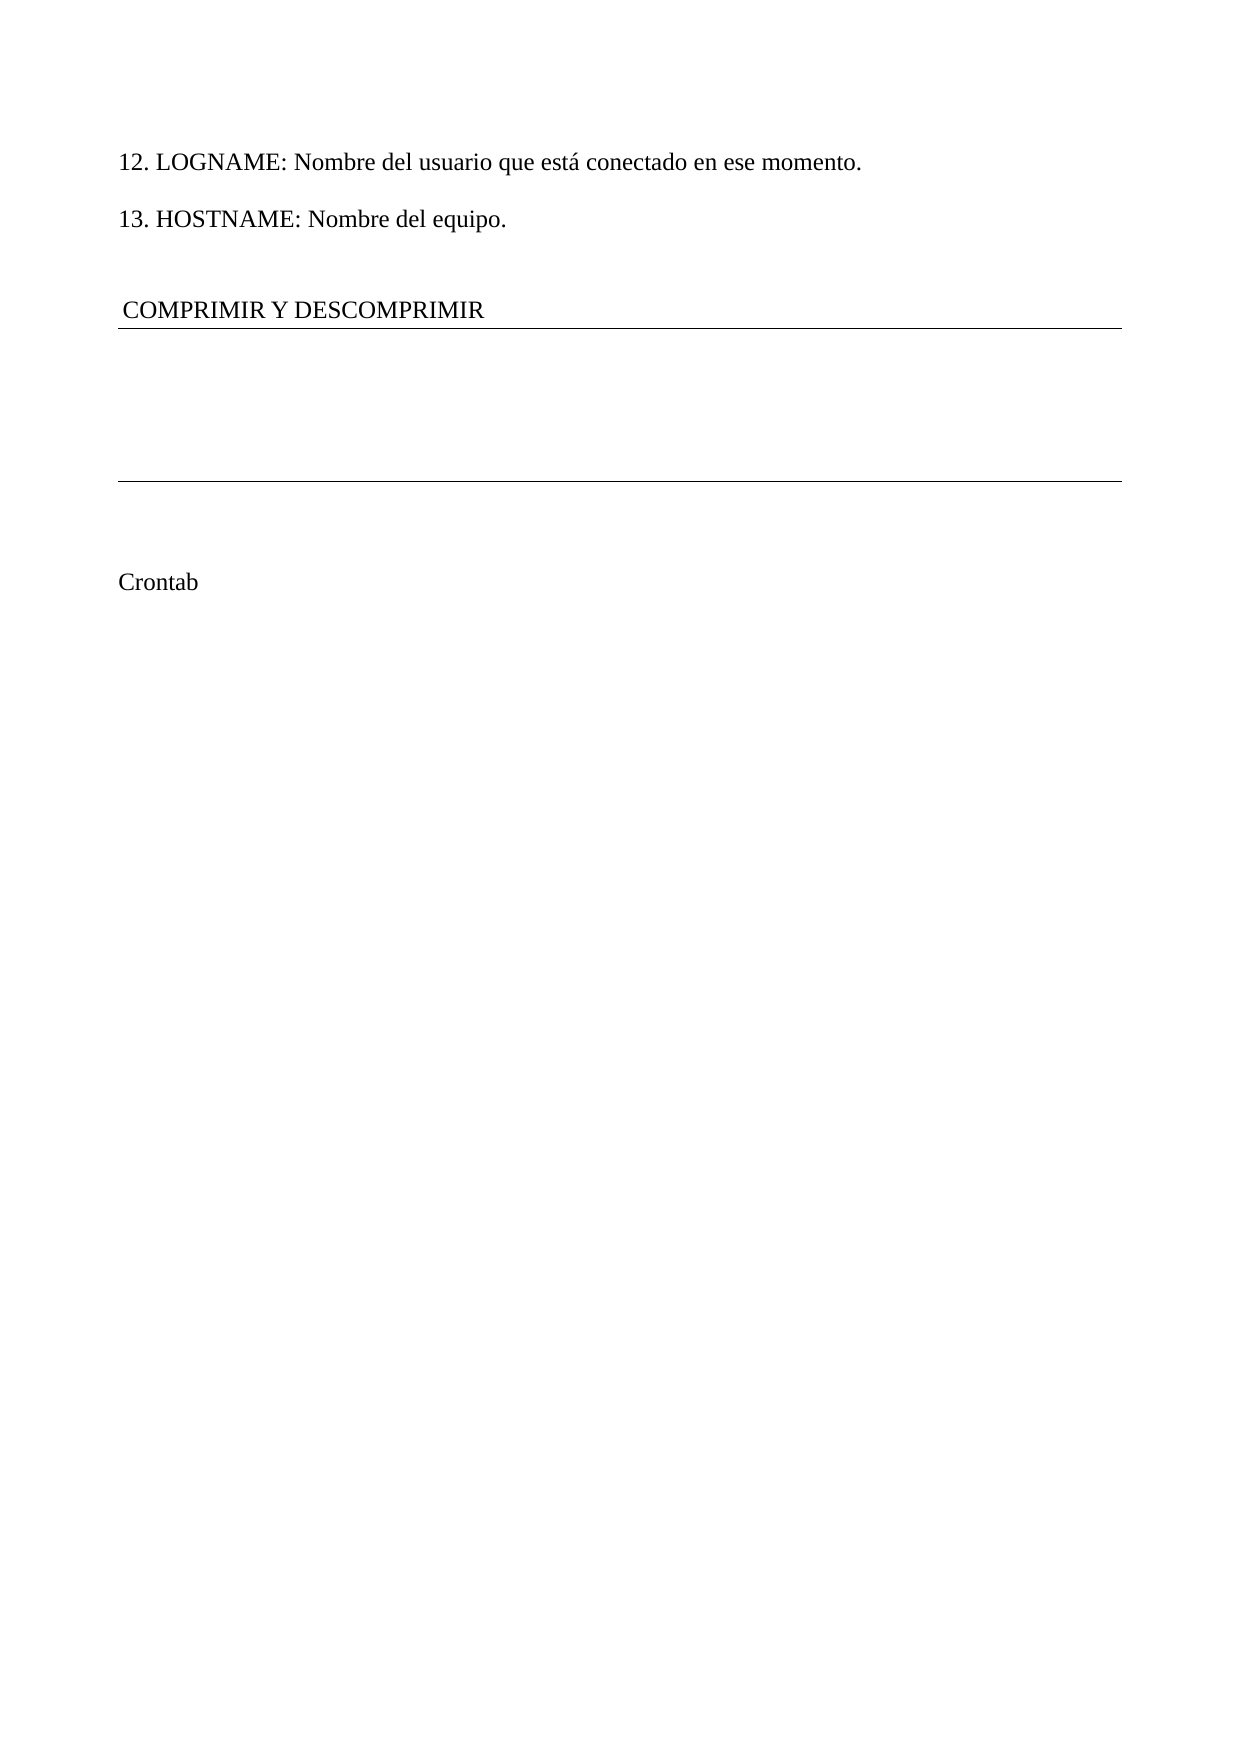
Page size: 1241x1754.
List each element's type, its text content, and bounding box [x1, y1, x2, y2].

text COMPRIMIR Y DESCOMPRIMIR [118, 291, 1122, 328]
text Crontab [118, 567, 1122, 596]
text 13. HOSTNAME: Nombre del equipo. [118, 204, 1122, 233]
text 12. LOGNAME: Nombre del usuario que está conectado en ese momento. [118, 147, 1122, 176]
